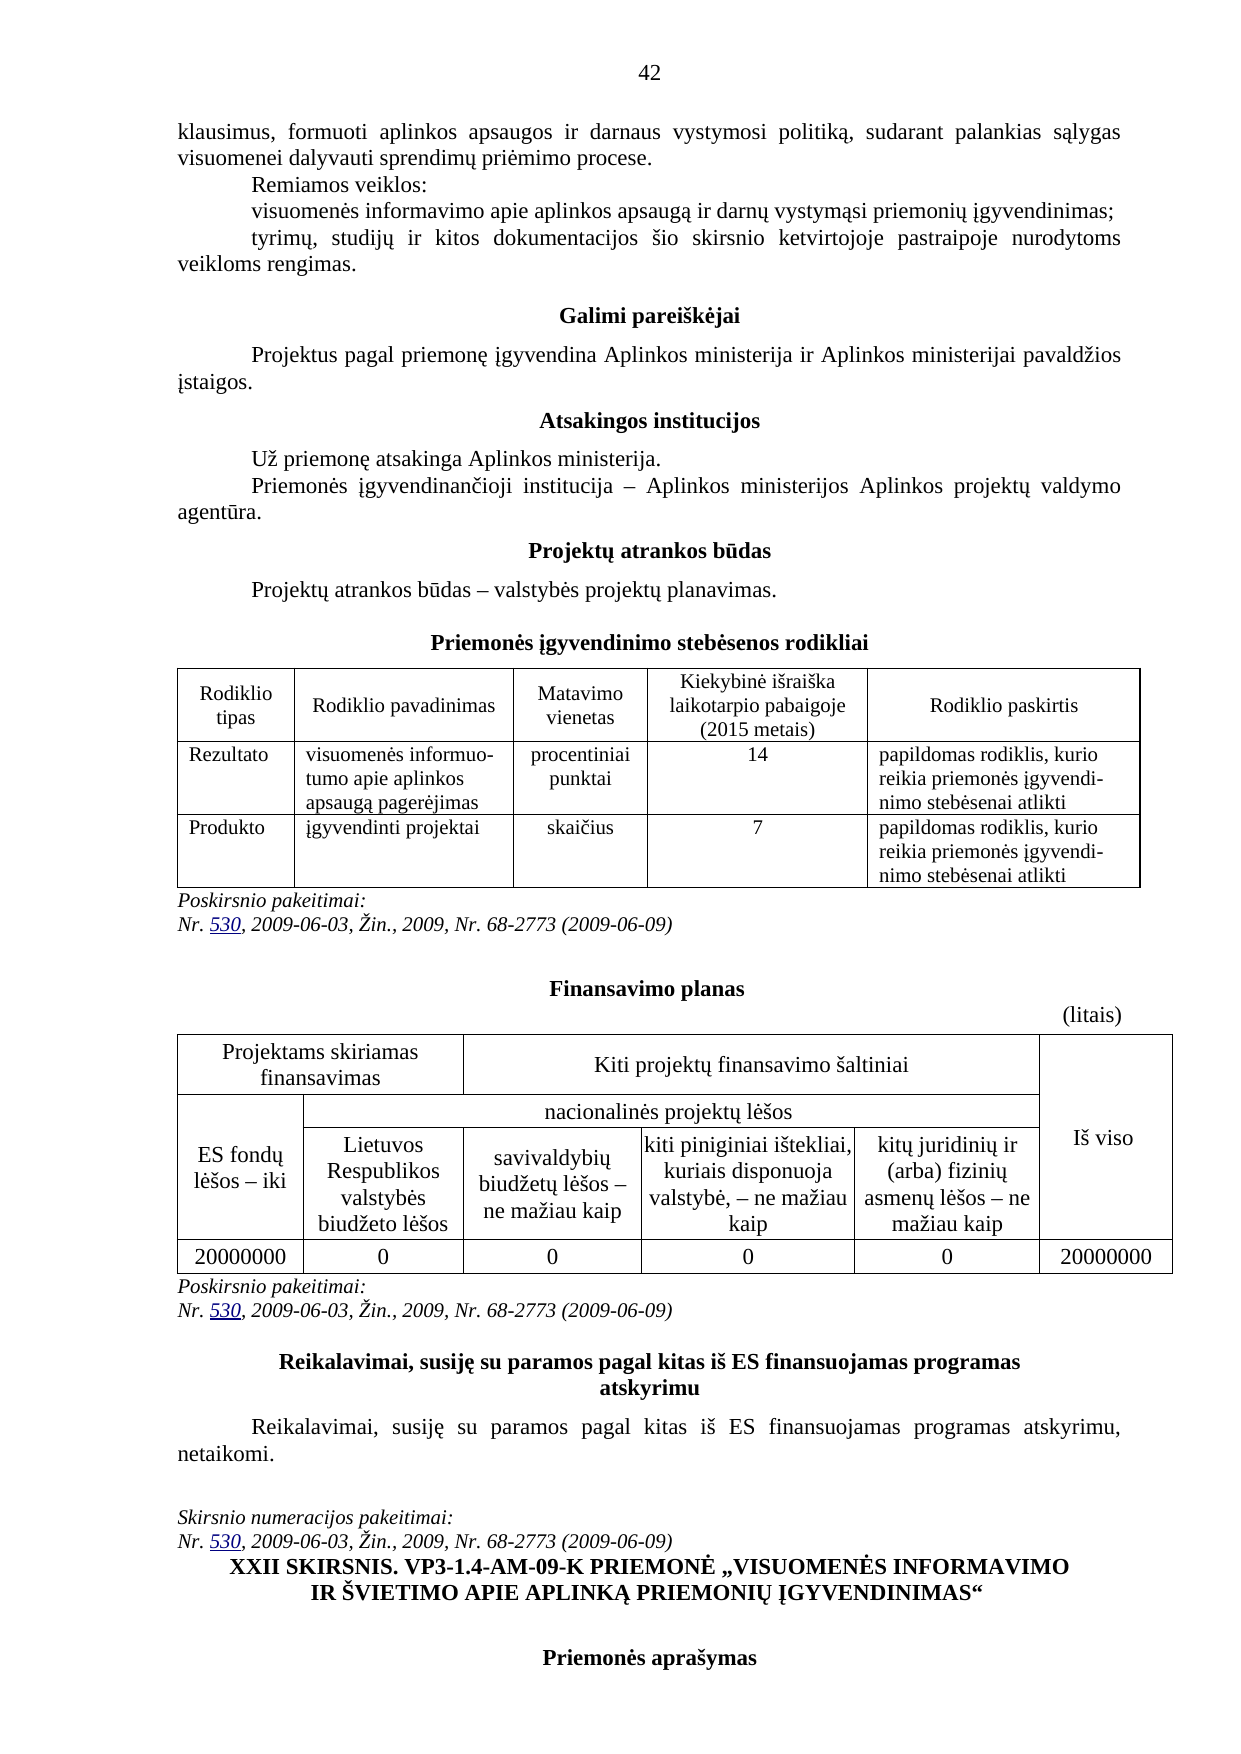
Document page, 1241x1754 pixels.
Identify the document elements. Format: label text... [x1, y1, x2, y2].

text tyrimų, studijų ir kitos dokumentacijos šio skirsnio ketvirtojoje pastraipoje nurodytoms veikloms rengimas. [177, 223, 1122, 276]
table_cell ES fondų lėšos – iki [178, 1095, 303, 1239]
table_header Rodiklio paskirtis [868, 669, 1139, 741]
table_cell procentiniai punktai [514, 742, 647, 814]
table_cell įgyvendinti projektai [295, 815, 513, 887]
text visuomenės informavimo apie aplinkos apsaugą ir darnų vystymąsi priemonių įgyvendinimas; [177, 197, 1122, 223]
text Nr. 530, 2009-06-03, Žin., 2009, Nr. 68-2773 (2009-06-09) [177, 912, 1122, 936]
table_header Projektams skiriamas finansavimas [178, 1035, 463, 1094]
table_cell 20000000 [178, 1240, 303, 1272]
table_cell Produkto [178, 815, 294, 887]
table_header Iš viso [1040, 1035, 1172, 1239]
table_cell 14 [648, 742, 867, 814]
text Priemonės įgyvendinimo stebėsenos rodikliai [177, 629, 1122, 655]
table_header Kiekybinė išraiška laikotarpio pabaigoje (2015 metais) [648, 669, 867, 741]
text (litais) [177, 1002, 1122, 1028]
table_cell nacionalinės projektų lėšos [304, 1095, 1039, 1127]
table_cell savivaldybių biudžetų lėšos – ne mažiau kaip [464, 1128, 641, 1239]
text Reikalavimai, susiję su paramos pagal kitas iš ES finansuojamas programas atskyrimu [177, 1348, 1122, 1401]
table_cell kitų juridinių ir (arba) fizinių asmenų lėšos – ne mažiau kaip [855, 1128, 1039, 1239]
text Projektus pagal priemonę įgyvendina Aplinkos ministerija ir Aplinkos ministerijai pavaldžios įstaigos. [177, 341, 1122, 394]
text Galimi pareiškėjai [177, 303, 1122, 329]
table_cell 0 [304, 1240, 463, 1272]
text Nr. 530, 2009-06-03, Žin., 2009, Nr. 68-2773 (2009-06-09) [177, 1529, 1122, 1553]
table_cell skaičius [514, 815, 647, 887]
table_cell 0 [642, 1240, 854, 1272]
text Reikalavimai, susiję su paramos pagal kitas iš ES finansuojamas programas atskyrimu, netaikomi. [177, 1413, 1122, 1466]
table_header Matavimo vienetas [514, 669, 647, 741]
text Atsakingos institucijos [177, 407, 1122, 433]
table_cell 0 [855, 1240, 1039, 1272]
text Už priemonę atsakinga Aplinkos ministerija. [177, 446, 1122, 472]
table_cell kiti piniginiai ištekliai, kuriais disponuoja valstybė, – ne mažiau kaip [642, 1128, 854, 1239]
table_cell 7 [648, 815, 867, 887]
text Priemonės įgyvendinančioji institucija – Aplinkos ministerijos Aplinkos projektų valdymo agentūra. [177, 472, 1122, 524]
table_cell 0 [464, 1240, 641, 1272]
text XXII SKIRSNIS. VP3-1.4-AM-09-K PRIEMONĖ „VISUOMENĖS INFORMAVIMO IR ŠVIETIMO APIE APLINKĄ PRIEMONIŲ ĮGYVENDINIMAS“ [177, 1553, 1122, 1606]
text klausimus, formuoti aplinkos apsaugos ir darnaus vystymosi politiką, sudarant palankias sąlygas visuomenei dalyvauti sprendimų priėmimo procese. [177, 118, 1122, 171]
table_header Rodiklio tipas [178, 669, 294, 741]
table_cell papildomas rodiklis, kurio reikia priemonės įgyvendi­nimo stebėsenai atlikti [868, 815, 1139, 887]
table_cell 20000000 [1040, 1240, 1172, 1272]
table_cell papildomas rodiklis, kurio reikia priemonės įgyvendi­nimo stebėsenai atlikti [868, 742, 1139, 814]
text Priemonės aprašymas [177, 1644, 1122, 1671]
text Remiamos veiklos: [177, 171, 1122, 197]
text Poskirsnio pakeitimai: [177, 888, 1122, 912]
table_header Kiti projektų finansavimo šaltiniai [464, 1035, 1039, 1094]
text Nr. 530, 2009-06-03, Žin., 2009, Nr. 68-2773 (2009-06-09) [177, 1298, 1122, 1322]
text Skirsnio numeracijos pakeitimai: [177, 1505, 1122, 1529]
text Projektų atrankos būdas [177, 537, 1122, 563]
table_cell visuomenės informuo­tumo apie aplinkos apsaugą pagerėjimas [295, 742, 513, 814]
text Poskirsnio pakeitimai: [177, 1274, 1122, 1298]
text Projektų atrankos būdas – valstybės projektų planavimas. [177, 576, 1122, 602]
text Finansavimo planas [177, 975, 1122, 1002]
table_cell Rezultato [178, 742, 294, 814]
table_header Rodiklio pavadinimas [295, 669, 513, 741]
table_cell Lietuvos Respublikos valstybės biudžeto lėšos [304, 1128, 463, 1239]
